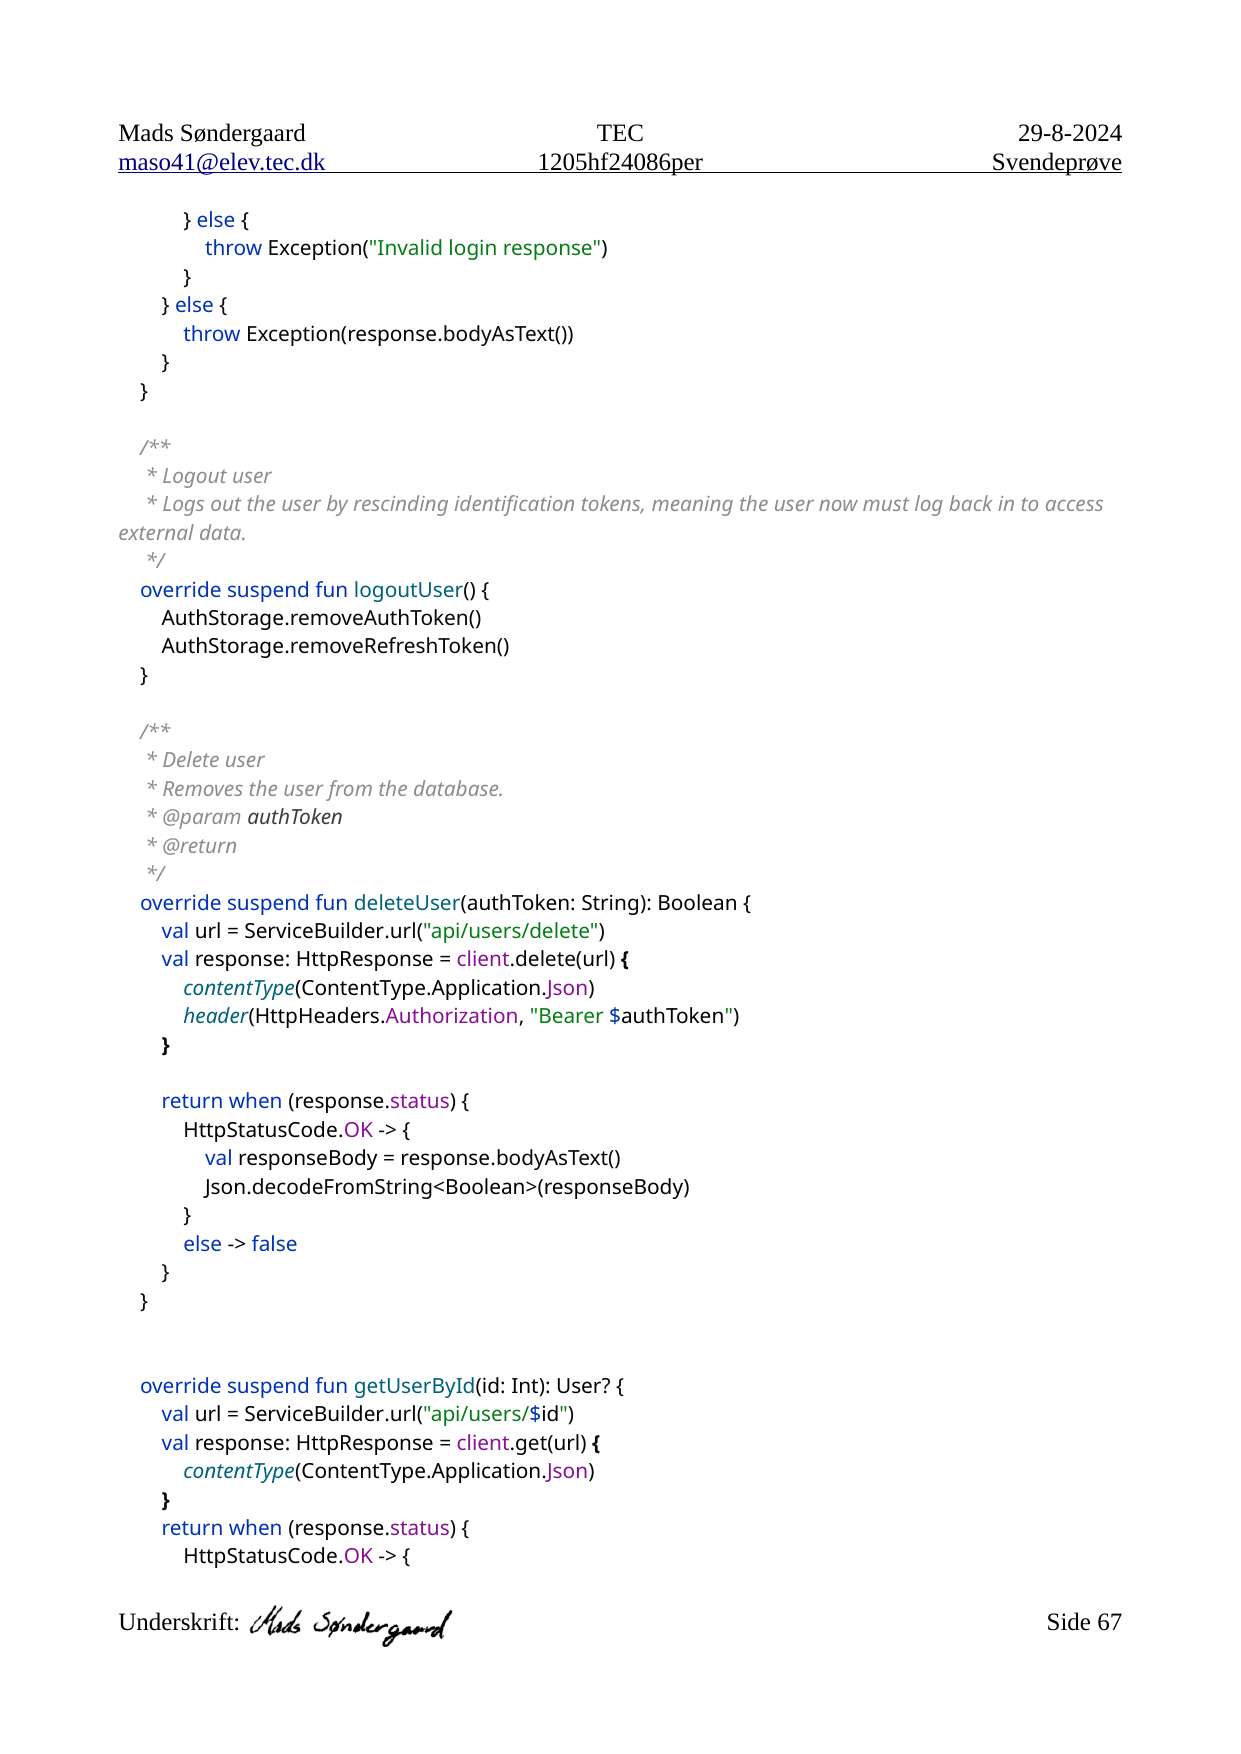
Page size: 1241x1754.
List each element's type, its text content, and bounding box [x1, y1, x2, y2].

text } else { throw Exception("Invalid login response") } } else { throw Exception(response.bodyAsText()) } } /** * Logout user * Logs out the user by rescinding identification tokens, meaning the user now must log back in to access external data. */ override suspend fun logoutUser() { AuthStorage.removeAuthToken() AuthStorage.removeRefreshToken() } /** * Delete user * Removes the user from the database. * @param authToken * @return */ override suspend fun deleteUser(authToken: String): Boolean { val url = ServiceBuilder.url("api/users/delete") val response: HttpResponse = client.delete(url) { contentType(ContentType.Application.Json) header(HttpHeaders.Authorization, "Bearer $authToken") } return when (response.status) { HttpStatusCode.OK -> { val responseBody = response.bodyAsText() Json.decodeFromString<Boolean>(responseBody) } else -> false } } override suspend fun getUserById(id: Int): User? { val url = ServiceBuilder.url("api/users/$id") val response: HttpResponse = client.get(url) { contentType(ContentType.Application.Json) } return when (response.status) { HttpStatusCode.OK -> { [118, 205, 1122, 1570]
picture [244, 1600, 458, 1647]
